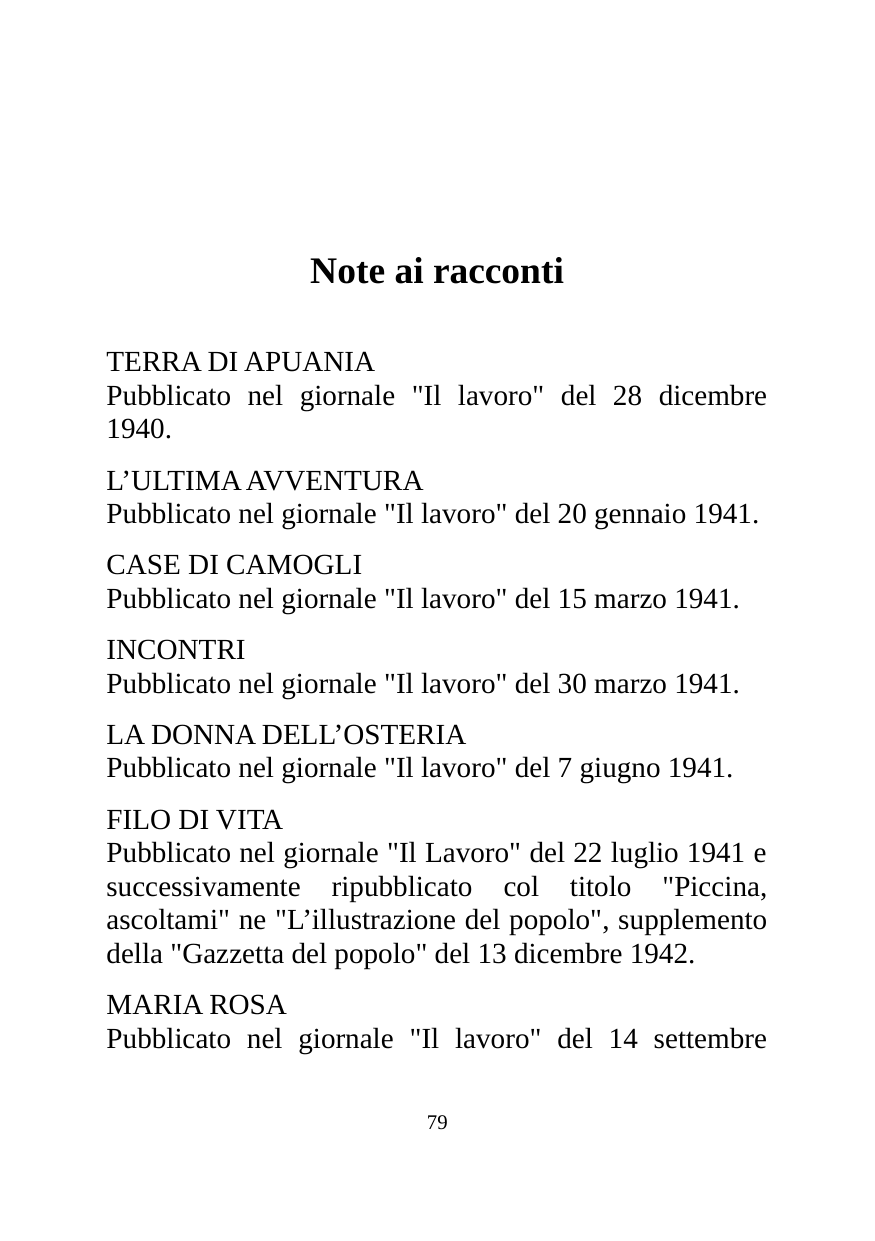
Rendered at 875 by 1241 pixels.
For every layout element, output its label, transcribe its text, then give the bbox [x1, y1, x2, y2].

text LA DONNA DELL’OSTERIA [106, 717, 768, 751]
subtitle Note ai racconti [106, 248, 768, 291]
text Pubblicato nel giornale "Il lavoro" del 28 dicembre 1940. [106, 378, 768, 445]
text Pubblicato nel giornale "Il lavoro" del 7 giugno 1941. [106, 751, 768, 784]
text MARIA ROSA [106, 987, 768, 1021]
text INCONTRI [106, 632, 768, 666]
text Pubblicato nel giornale "Il Lavoro" del 22 luglio 1941 e successivamente ripubblicato col titolo "Piccina, ascoltami" ne "L’illustrazione del popolo", supplemento della "Gazzetta del popolo" del 13 dicembre 1942. [106, 835, 768, 969]
text Pubblicato nel giornale "Il lavoro" del 20 gennaio 1941. [106, 496, 768, 530]
text FILO DI VITA [106, 802, 768, 835]
text CASE DI CAMOGLI [106, 547, 768, 581]
text Pubblicato nel giornale "Il lavoro" del 30 marzo 1941. [106, 666, 768, 699]
text TERRA DI APUANIA [106, 344, 768, 378]
text L’ULTIMA AVVENTURA [106, 463, 768, 496]
text Pubblicato nel giornale "Il lavoro" del 15 marzo 1941. [106, 581, 768, 614]
text Pubblicato nel giornale "Il lavoro" del 14 settembre [106, 1021, 768, 1054]
